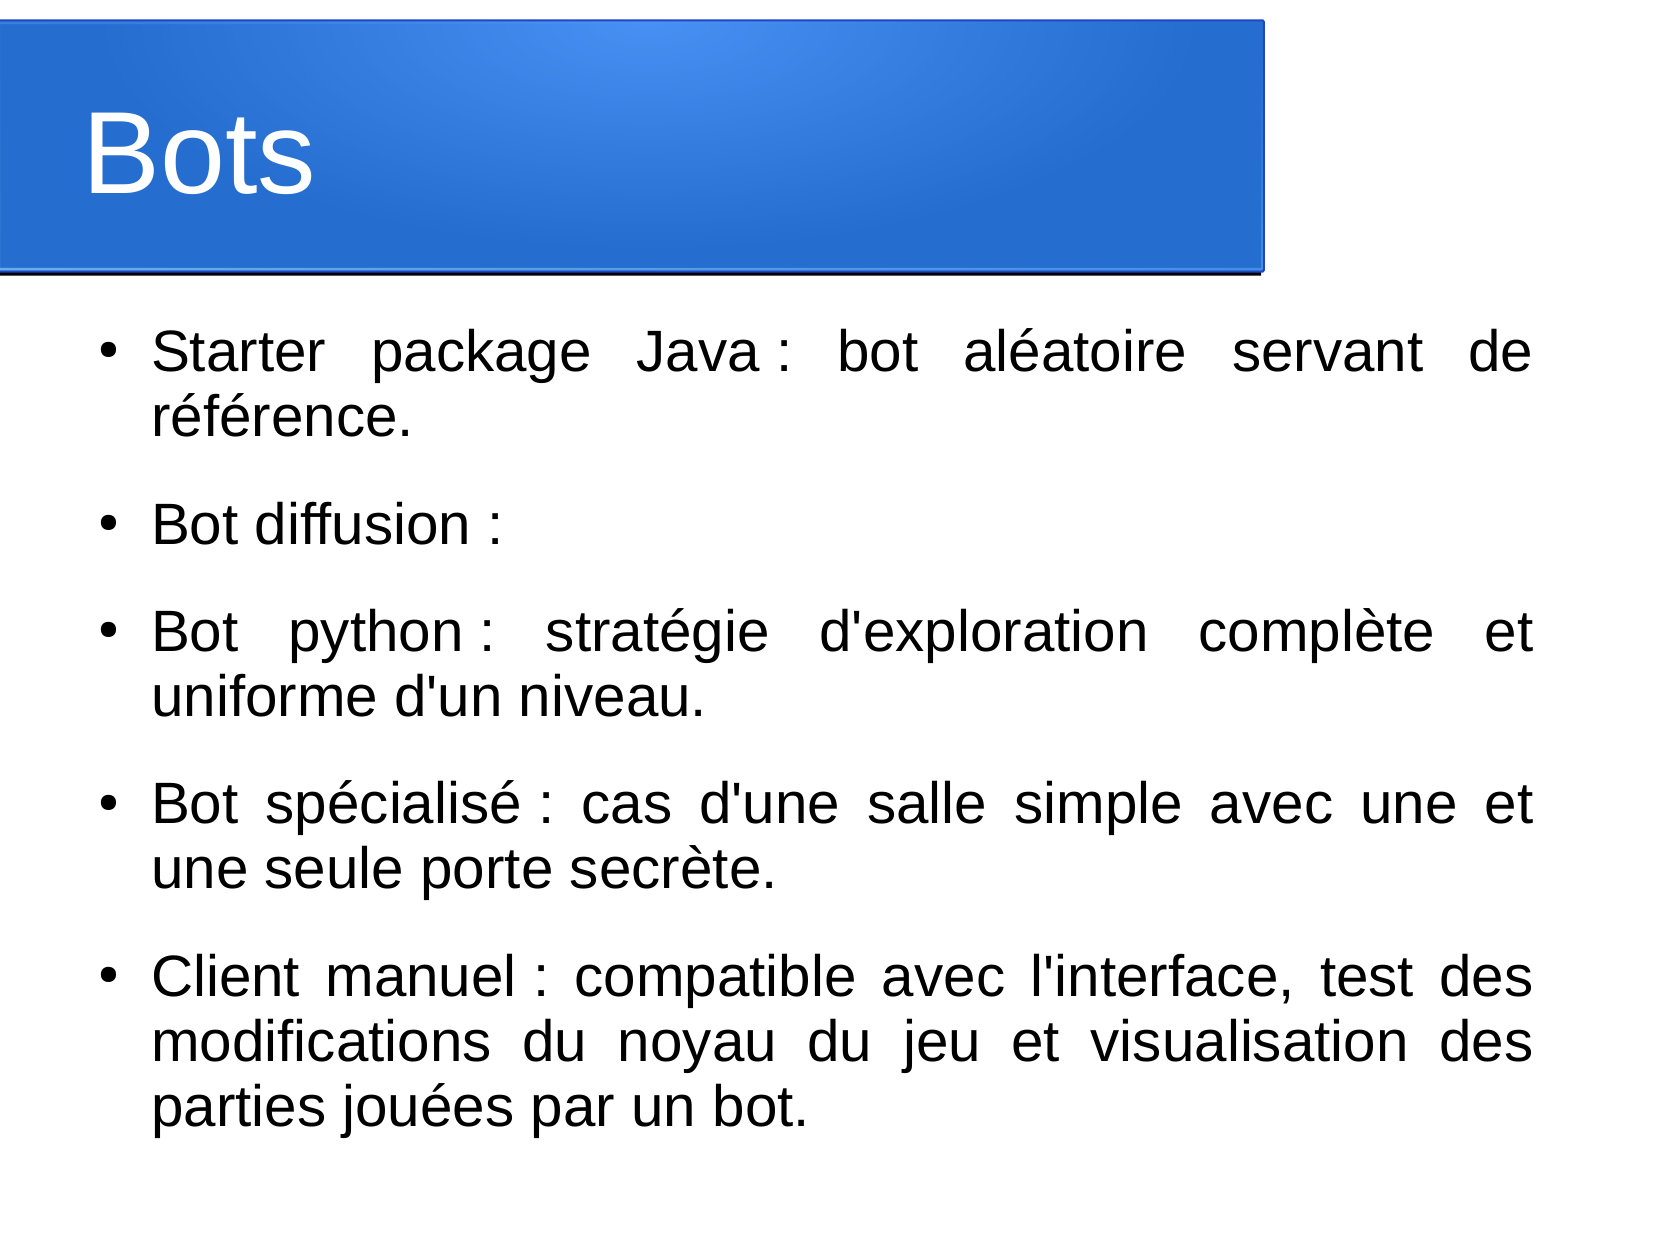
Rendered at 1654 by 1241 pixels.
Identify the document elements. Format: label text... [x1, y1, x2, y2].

title Bots [82, 49, 1250, 257]
list Starter package Java : bot aléatoire servant de référence. Bot diffusion : Bot python : stratégie d'exploration complète et uniforme d'un niveau. Bot spécialisé : cas d'une salle simple avec une et une seule porte secrète. Client manuel : compatible avec l'interface, test des modifications du noyau du jeu et visualisation des parties jouées par un bot. [80, 318, 1536, 1163]
